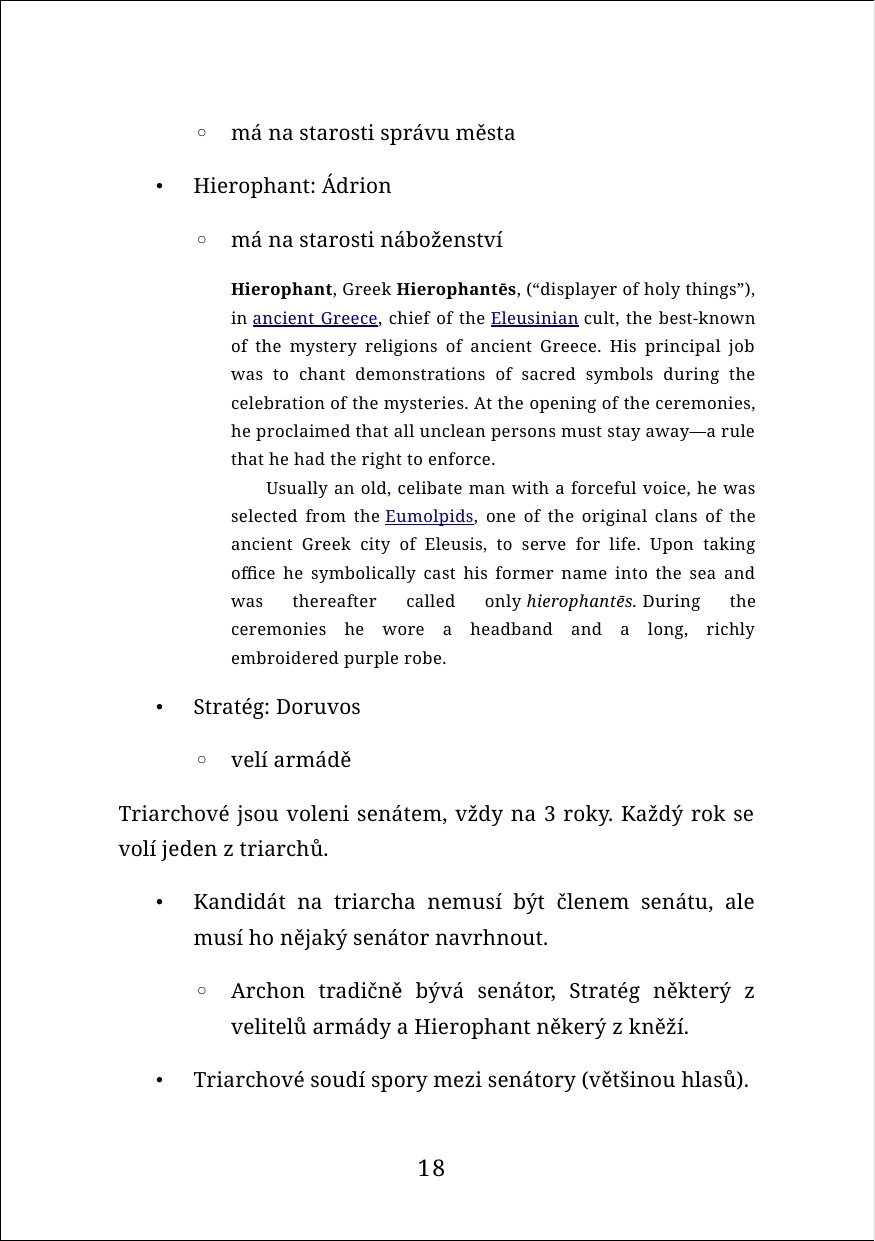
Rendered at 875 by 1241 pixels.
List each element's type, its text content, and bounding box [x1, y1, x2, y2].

list má na starosti správu města [193, 118, 756, 147]
list Hierophant, Greek Hierophantēs, (“displayer of holy things”), in ancient Greece, chief of the Eleusinian cult, the best-known of the mystery religions of ancient Greece. His principal job was to chant demonstrations of sacred symbols during the celebration of the mysteries. At the opening of the ceremonies, he proclaimed that all unclean persons must stay away—a rule that he had the right to enforce. Usually an old, celibate man with a forceful voice, he was selected from the Eumolpids, one of the original clans of the ancient Greek city of Eleusis, to serve for life. Upon taking office he symbolically cast his former name into the sea and was thereafter called only hierophantēs. During the ceremonies he wore a headband and a long, richly embroidered purple robe. [193, 278, 756, 669]
list Stratég: Doruvos [156, 692, 756, 721]
list Hierophant: Ádrion [156, 171, 756, 200]
list má na starosti náboženství [193, 225, 756, 253]
list Archon tradičně bývá senátor, Stratég některý z velitelů armády a Hierophant někerý z kněží. [193, 976, 756, 1040]
text Triarchové jsou voleni senátem, vždy na 3 roky. Každý rok se volí jeden z triarchů. [118, 799, 756, 863]
list Triarchové soudí spory mezi senátory (většinou hlasů). [156, 1065, 756, 1093]
list velí armádě [193, 746, 756, 774]
list Kandidát na triarcha nemusí být členem senátu, ale musí ho nějaký senátor navrhnout. [156, 887, 756, 951]
